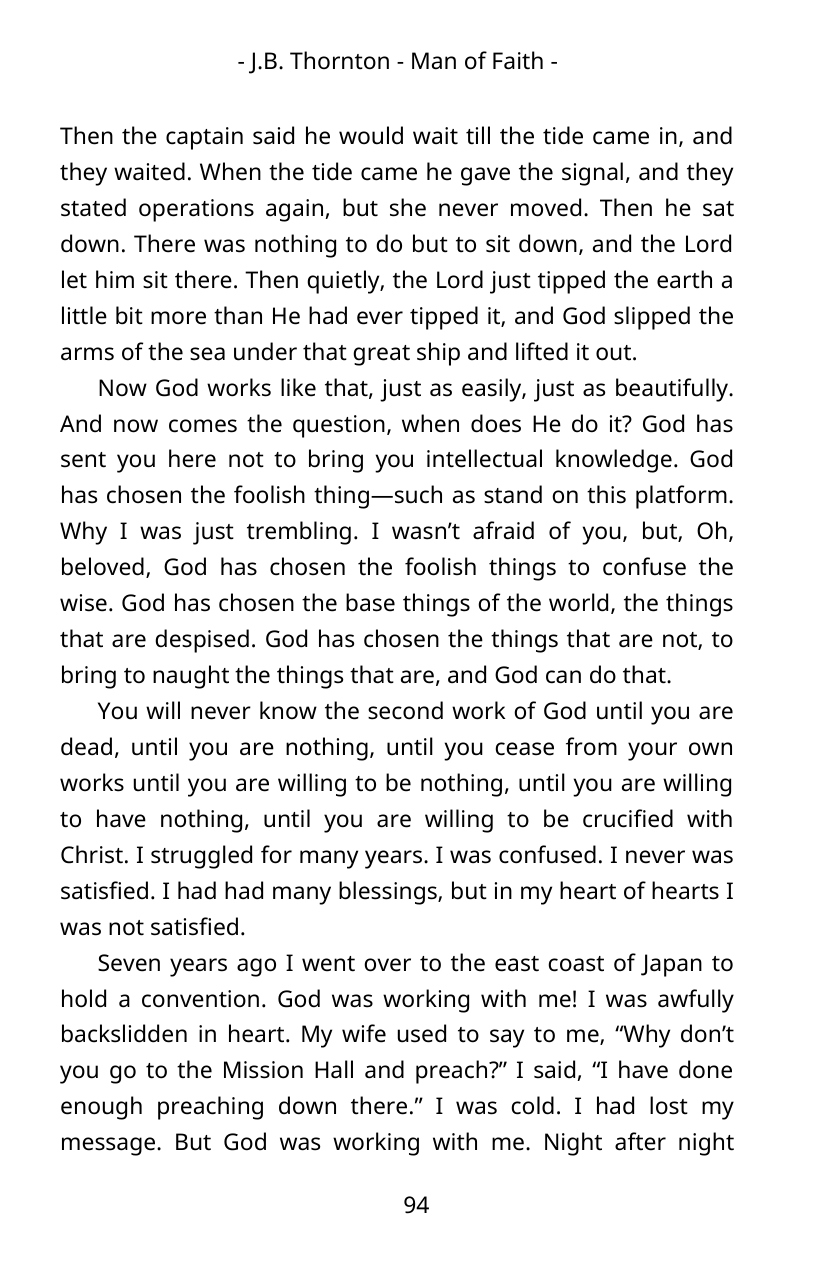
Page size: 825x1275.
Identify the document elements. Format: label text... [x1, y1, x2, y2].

text You will never know the second work of God until you are dead, until you are nothing, until you cease from your own works until you are willing to be nothing, until you are willing to have nothing, until you are willing to be crucified with Christ. I struggled for many years. I was confused. I never was satisfied. I had had many blessings, but in my heart of hearts I was not satisfied. [60, 695, 735, 942]
text Now God works like that, just as easily, just as beautifully. And now comes the question, when does He do it? God has sent you here not to bring you intellectual knowledge. God has chosen the foolish thing—such as stand on this platform. Why I was just trembling. I wasn’t afraid of you, but, Oh, beloved, God has chosen the foolish things to confuse the wise. God has chosen the base things of the world, the things that are despised. God has chosen the things that are not, to bring to naught the things that are, and God can do that. [60, 372, 735, 690]
text Then the captain said he would wait till the tide came in, and they waited. When the tide came he gave the signal, and they stated operations again, but she never moved. Then he sat down. There was nothing to do but to sit down, and the Lord let him sit there. Then quietly, the Lord just tipped the earth a little bit more than He had ever tipped it, and God slipped the arms of the sea under that great ship and lifted it out. [60, 120, 735, 367]
text Seven years ago I went over to the east coast of Japan to hold a convention. God was working with me! I was awfully backslidden in heart. My wife used to say to me, “Why don’t you go to the Mission Hall and preach?” I said, “I have done enough preaching down there.” I was cold. I had lost my message. But God was working with me. Night after night [60, 947, 735, 1157]
